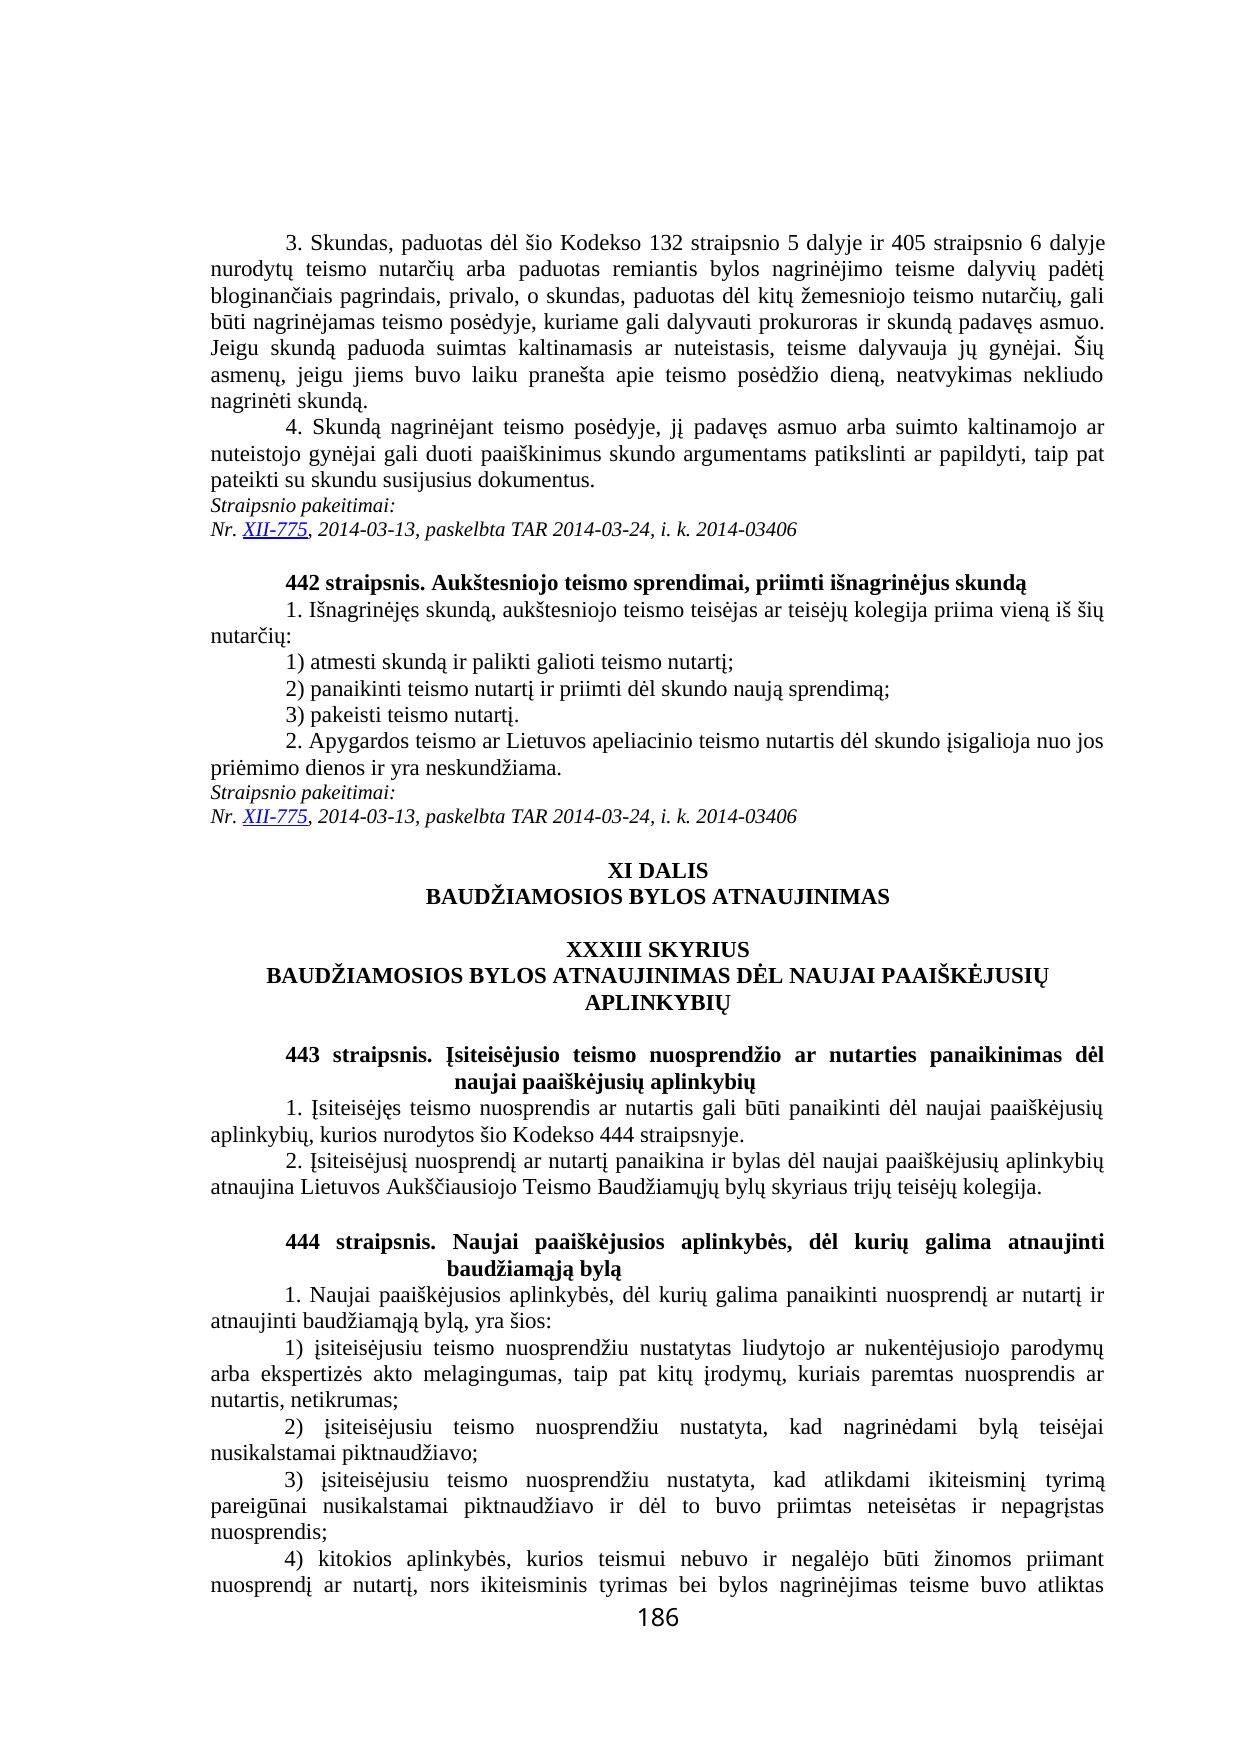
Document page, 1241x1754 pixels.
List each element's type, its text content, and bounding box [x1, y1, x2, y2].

text XXXIII skyrius [210, 936, 1105, 962]
text Baudžiamosios bylos atnaujinimas dėl naujai paaiškėjusių aplinkybių [210, 962, 1105, 1015]
text 2) įsiteisėjusiu teismo nuosprendžiu nustatyta, kad nagrinėdami bylą teisėjai nusikalstamai piktnaudžiavo; [210, 1413, 1105, 1466]
text 4) kitokios aplinkybės, kurios teismui nebuvo ir negalėjo būti žinomos priimant nuosprendį ar nutartį, nors ikiteisminis tyrimas bei bylos nagrinėjimas teisme buvo atliktas [210, 1545, 1105, 1597]
text 2. Apygardos teismo ar Lietuvos apeliacinio teismo nutartis dėl skundo įsigalioja nuo jos priėmimo dienos ir yra neskundžiama. [210, 727, 1105, 780]
text 4. Skundą nagrinėjant teismo posėdyje, jį padavęs asmuo arba suimto kaltinamojo ar nuteistojo gynėjai gali duoti paaiškinimus skundo argumentams patikslinti ar papildyti, taip pat pateikti su skundu susijusius dokumentus. [210, 413, 1105, 492]
text Nr. XII-775, 2014-03-13, paskelbta TAR 2014-03-24, i. k. 2014-03406 [210, 517, 1105, 541]
text 1) įsiteisėjusiu teismo nuosprendžiu nustatytas liudytojo ar nukentėjusiojo parodymų arba ekspertizės akto melagingumas, taip pat kitų įrodymų, kuriais paremtas nuosprendis ar nutartis, netikrumas; [210, 1334, 1105, 1413]
text 1. Naujai paaiškėjusios aplinkybės, dėl kurių galima panaikinti nuosprendį ar nutartį ir atnaujinti baudžiamąją bylą, yra šios: [210, 1281, 1105, 1334]
text Nr. XII-775, 2014-03-13, paskelbta TAR 2014-03-24, i. k. 2014-03406 [210, 804, 1105, 828]
text 1. Įsiteisėjęs teismo nuosprendis ar nutartis gali būti panaikinti dėl naujai paaiškėjusių aplinkybių, kurios nurodytos šio Kodekso 444 straipsnyje. [210, 1094, 1105, 1147]
text 2. Įsiteisėjusį nuosprendį ar nutartį panaikina ir bylas dėl naujai paaiškėjusių aplinkybių atnaujina Lietuvos Aukščiausiojo Teismo Baudžiamųjų bylų skyriaus trijų teisėjų kolegija. [210, 1147, 1105, 1200]
text 2) panaikinti teismo nutartį ir priimti dėl skundo naują sprendimą; [210, 675, 1105, 701]
text 443 straipsnis. Įsiteisėjusio teismo nuosprendžio ar nutarties panaikinimas dėl naujai paaiškėjusių aplinkybių [285, 1042, 1105, 1094]
text 3) pakeisti teismo nutartį. [210, 701, 1105, 727]
text 3) įsiteisėjusiu teismo nuosprendžiu nustatyta, kad atlikdami ikiteisminį tyrimą pareigūnai nusikalstamai piktnaudžiavo ir dėl to buvo priimtas neteisėtas ir nepagrįstas nuosprendis; [210, 1466, 1105, 1545]
text 444 straipsnis. Naujai paaiškėjusios aplinkybės, dėl kurių galima atnaujinti baudžiamąją bylą [285, 1228, 1105, 1281]
text 442 straipsnis. Aukštesniojo teismo sprendimai, priimti išnagrinėjus skundą [285, 569, 1105, 596]
text 1. Išnagrinėjęs skundą, aukštesniojo teismo teisėjas ar teisėjų kolegija priima vieną iš šių nutarčių: [210, 596, 1105, 648]
text Straipsnio pakeitimai: [210, 780, 1105, 804]
text 3. Skundas, paduotas dėl šio Kodekso 132 straipsnio 5 dalyje ir 405 straipsnio 6 dalyje nurodytų teismo nutarčių arba paduotas remiantis bylos nagrinėjimo teisme dalyvių padėtį bloginančiais pagrindais, privalo, o skundas, paduotas dėl kitų žemesniojo teismo nutarčių, gali būti nagrinėjamas teismo posėdyje, kuriame gali dalyvauti prokuroras ir skundą padavęs asmuo. Jeigu skundą paduoda suimtas kaltinamasis ar nuteistasis, teisme dalyvauja jų gynėjai. Šių asmenų, jeigu jiems buvo laiku pranešta apie teismo posėdžio dieną, neatvykimas nekliudo nagrinėti skundą. [210, 229, 1105, 413]
text Straipsnio pakeitimai: [210, 492, 1105, 517]
subtitle BAUDŽIAMOSIOS BYLOS ATNAUJINIMAS [210, 883, 1105, 910]
text 1) atmesti skundą ir palikti galioti teismo nutartį; [210, 648, 1105, 675]
subtitle XI DALIS [210, 857, 1105, 883]
